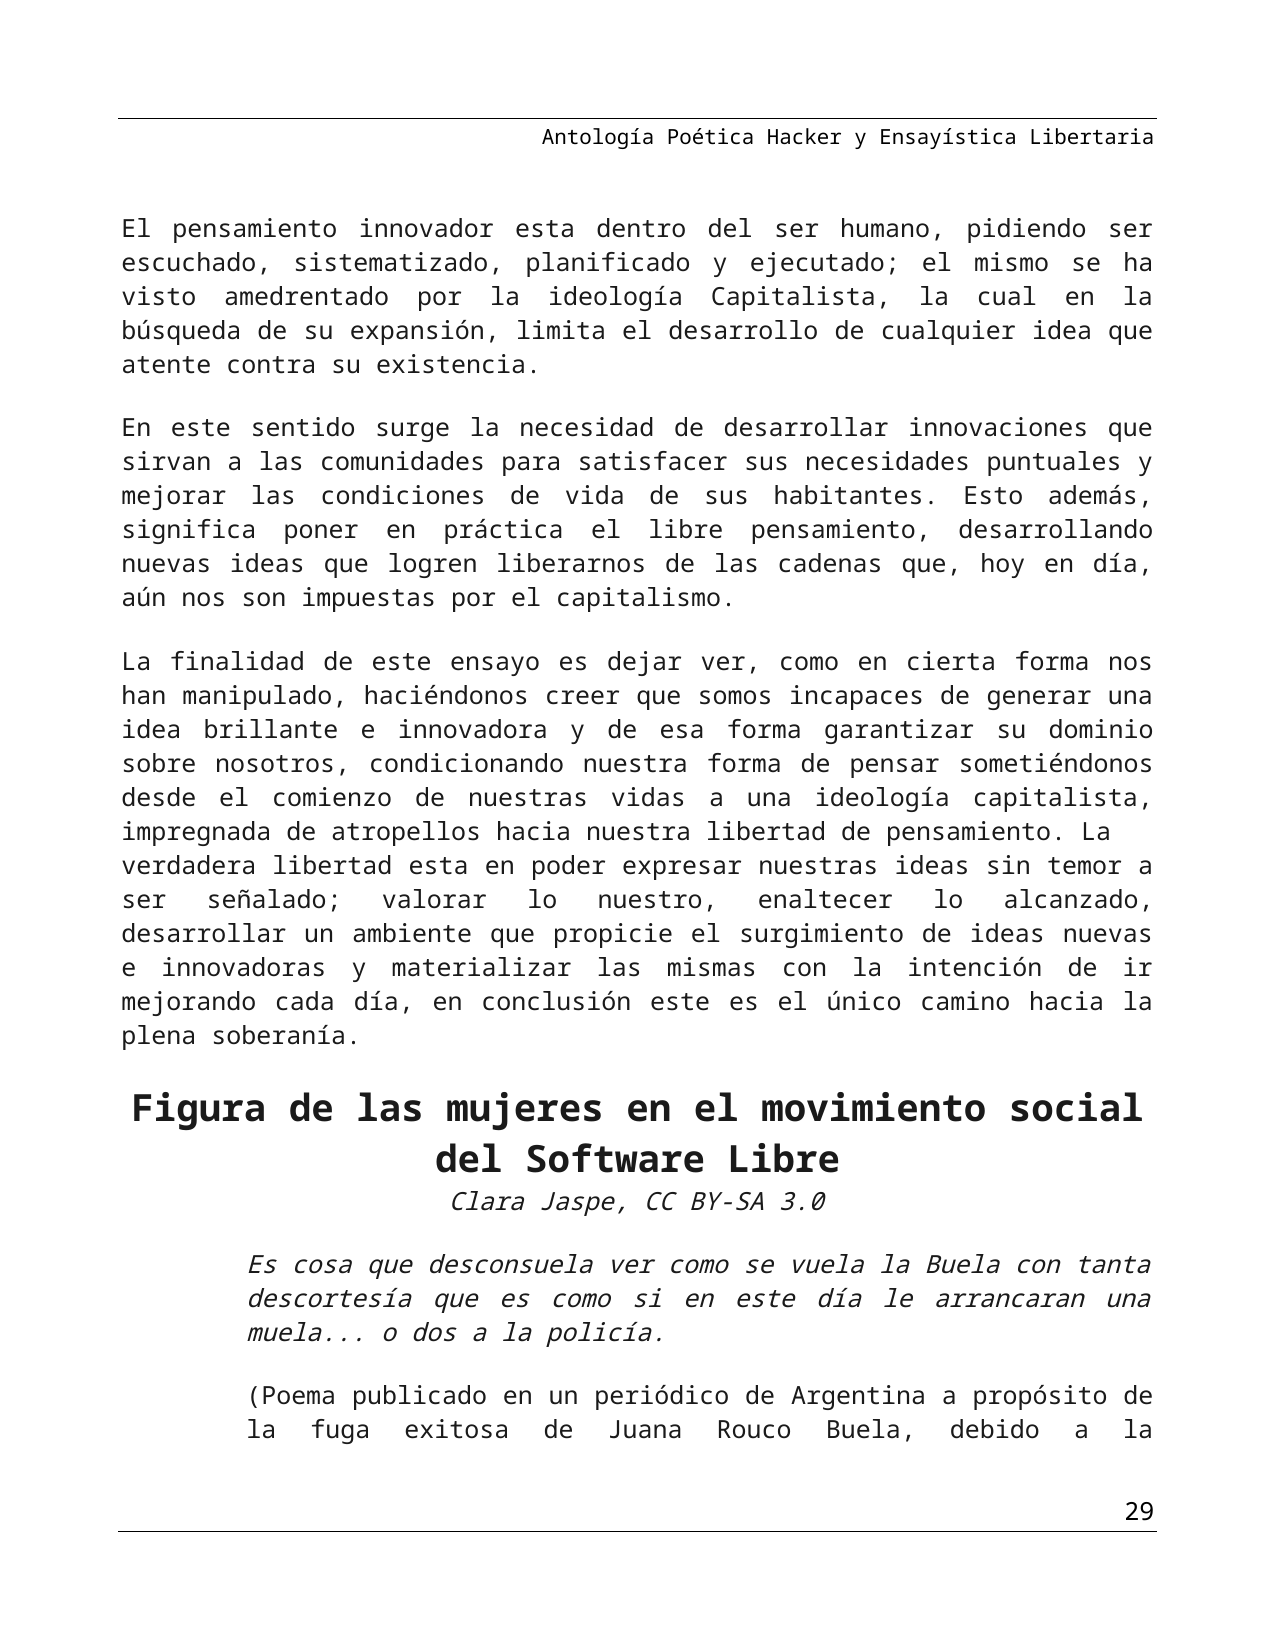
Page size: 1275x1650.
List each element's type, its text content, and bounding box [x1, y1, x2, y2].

text (Poema publicado en un periódico de Argentina a propósito de la fuga exitosa de Juana Rouco Buela, debido a la [246, 1378, 1154, 1446]
text Clara Jaspe, CC BY-SA 3.0 [121, 1183, 1154, 1217]
text Figura de las mujeres en el movimiento social del Software Libre [121, 1081, 1154, 1183]
text El pensamiento innovador esta dentro del ser humano, pidiendo ser escuchado, sistematizado, planificado y ejecutado; el mismo se ha visto amedrentado por la ideología Capitalista, la cual en la búsqueda de su expansión, limita el desarrollo de cualquier idea que atente contra su existencia. [121, 210, 1154, 381]
text Es cosa que desconsuela ver como se vuela la Buela con tanta descortesía que es como si en este día le arrancaran una muela... o dos a la policía. [246, 1246, 1154, 1349]
text La finalidad de este ensayo es dejar ver, como en cierta forma nos han manipulado, haciéndonos creer que somos incapaces de generar una idea brillante e innovadora y de esa forma garantizar su dominio sobre nosotros, condicionando nuestra forma de pensar sometiéndonos desde el comienzo de nuestras vidas a una ideología capitalista, impregnada de atropellos hacia nuestra libertad de pensamiento. La [121, 643, 1154, 848]
text En este sentido surge la necesidad de desarrollar innovaciones que sirvan a las comunidades para satisfacer sus necesidades puntuales y mejorar las condiciones de vida de sus habitantes. Esto además, significa poner en práctica el libre pensamiento, desarrollando nuevas ideas que logren liberarnos de las cadenas que, hoy en día, aún nos son impuestas por el capitalismo. [121, 410, 1154, 614]
text verdadera libertad esta en poder expresar nuestras ideas sin temor a ser señalado; valorar lo nuestro, enaltecer lo alcanzado, desarrollar un ambiente que propicie el surgimiento de ideas nuevas e innovadoras y materializar las mismas con la intención de ir mejorando cada día, en conclusión este es el único camino hacia la plena soberanía. [121, 848, 1154, 1052]
